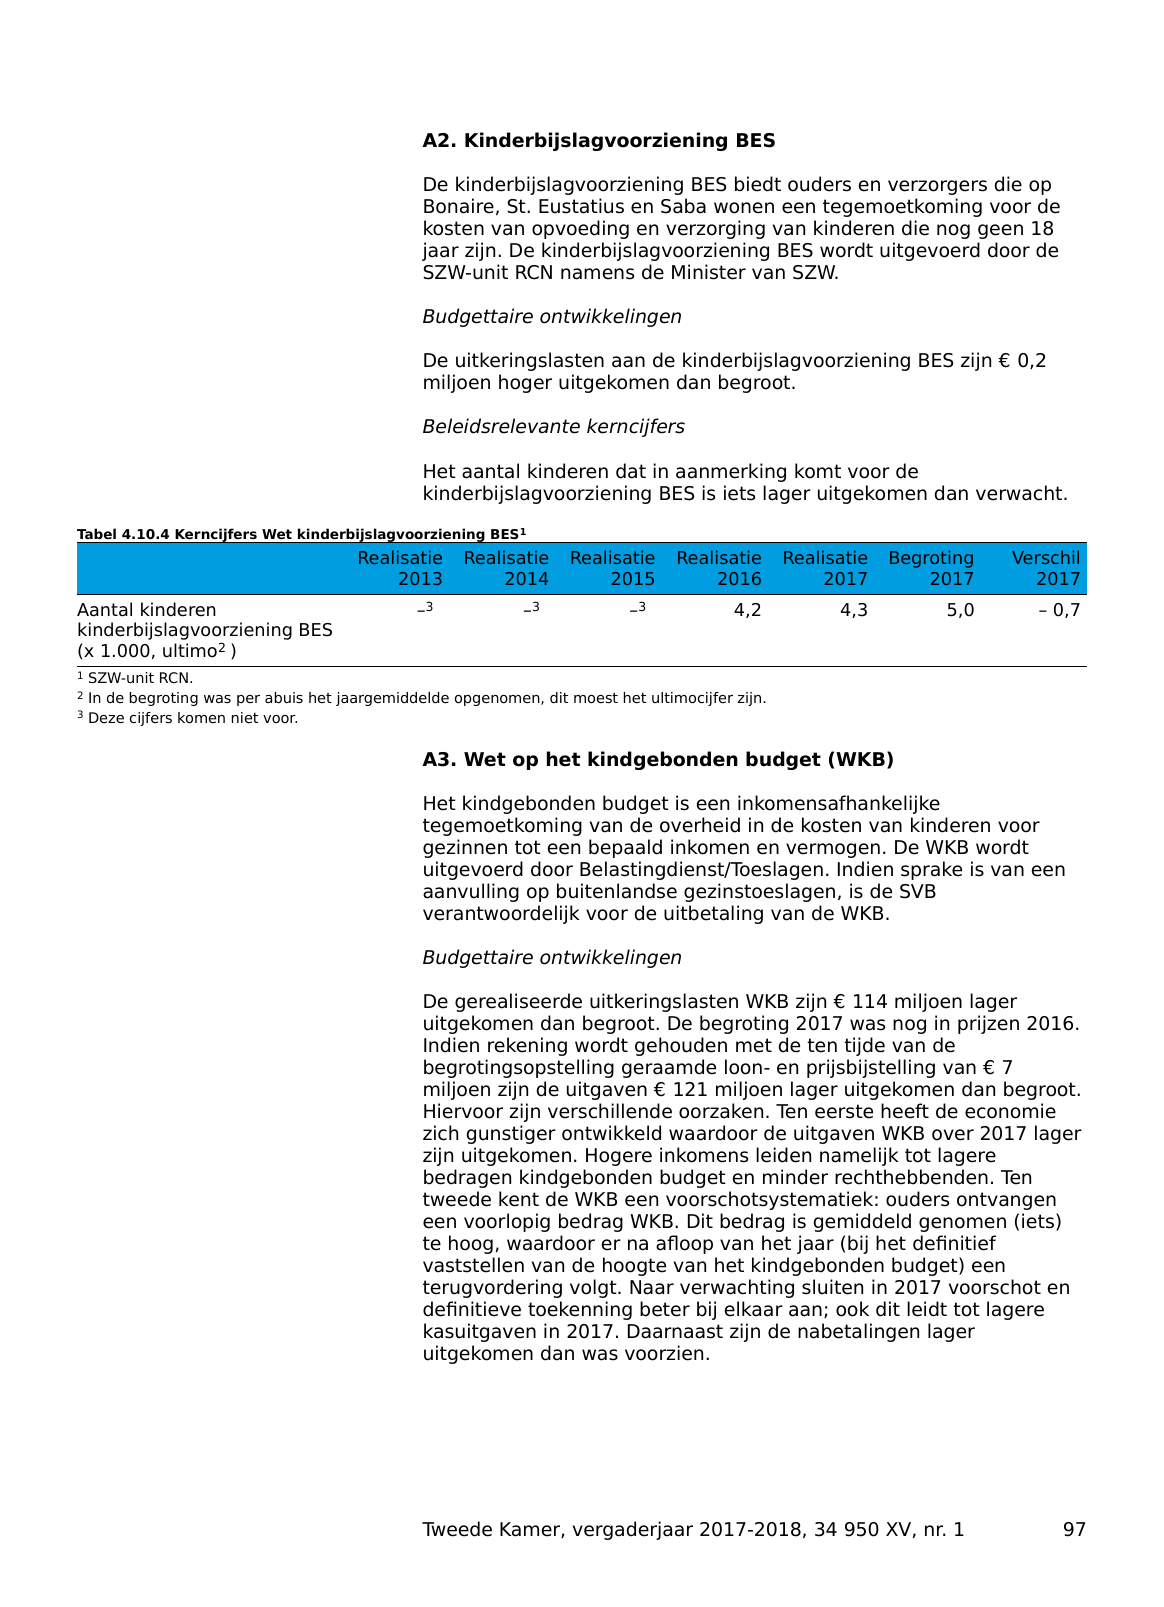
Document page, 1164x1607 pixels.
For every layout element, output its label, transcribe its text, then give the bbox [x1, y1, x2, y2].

table_cell Begroting 2017 [874, 543, 980, 594]
table_cell Aantal kinderen kinderbijslagvoorziening BES (x 1.000, ultimo2) [77, 595, 342, 666]
table_cell Realisatie 2017 [768, 543, 874, 594]
table_cell Verschil 2017 [980, 543, 1087, 594]
subtitle A3. Wet op het kindgebonden budget (WKB) [422, 749, 1087, 771]
text De uitkeringslasten aan de kinderbijslagvoorziening BES zijn € 0,2 miljoen hoger uitgekomen dan begroot. [422, 350, 1087, 394]
table_cell Realisatie 2013 [343, 543, 449, 594]
table_cell –3 [555, 595, 661, 666]
subtitle Budgettaire ontwikkelingen [422, 947, 1087, 969]
text De gerealiseerde uitkeringslasten WKB zijn € 114 miljoen lager uitgekomen dan begroot. De begroting 2017 was nog in prijzen 2016. Indien rekening wordt gehouden met de ten tijde van de begrotingsopstelling geraamde loon- en prijsbijstelling van € 7 miljoen zijn de uitgaven € 121 miljoen lager uitgekomen dan begroot. Hiervoor zijn verschillende oorzaken. Ten eerste heeft de economie zich gunstiger ontwikkeld waardoor de uitgaven WKB over 2017 lager zijn uitgekomen. Hogere inkomens leiden namelijk tot lagere bedragen kindgebonden budget en minder rechthebbenden. Ten tweede kent de WKB een voorschotsystematiek: ouders ontvangen een voorlopig bedrag WKB. Dit bedrag is gemiddeld genomen (iets) te hoog, waardoor er na afloop van het jaar (bij het definitief vaststellen van de hoogte van het kindgebonden budget) een terugvordering volgt. Naar verwachting sluiten in 2017 voorschot en definitieve toekenning beter bij elkaar aan; ook dit leidt tot lagere kasuitgaven in 2017. Daarnaast zijn de nabetalingen lager uitgekomen dan was voorzien. [422, 991, 1087, 1365]
subtitle Budgettaire ontwikkelingen [422, 306, 1087, 328]
table_cell 4,3 [768, 595, 874, 666]
text Het aantal kinderen dat in aanmerking komt voor de kinderbijslagvoorziening BES is iets lager uitgekomen dan verwacht. [422, 461, 1087, 504]
table_cell –3 [449, 595, 555, 666]
table_cell – 0,7 [980, 595, 1087, 666]
table_cell 5,0 [874, 595, 980, 666]
subtitle A2. Kinderbijslagvoorziening BES [422, 130, 1087, 152]
table_cell Realisatie 2016 [661, 543, 768, 594]
table_cell –3 [343, 595, 449, 666]
text De kinderbijslagvoorziening BES biedt ouders en verzorgers die op Bonaire, St. Eustatius en Saba wonen een tegemoetkoming voor de kosten van opvoeding en verzorging van kinderen die nog geen 18 jaar zijn. De kinderbijslagvoorziening BES wordt uitgevoerd door de SZW-unit RCN namens de Minister van SZW. [422, 174, 1087, 284]
table_cell Realisatie 2014 [449, 543, 555, 594]
table_cell 4,2 [661, 595, 768, 666]
table_header Tabel 4.10.4 Kerncijfers Wet kinderbijslagvoorziening BES1 [77, 526, 1087, 542]
table_cell [77, 543, 342, 594]
table_cell Realisatie 2015 [555, 543, 661, 594]
table_cell 1 SZW-unit RCN. 2 In de begroting was per abuis het jaargemiddelde opgenomen, dit moest het ultimocijfer zijn. 3 Deze cijfers komen niet voor. [77, 667, 1087, 727]
subtitle Beleidsrelevante kerncijfers [422, 416, 1087, 438]
text Het kindgebonden budget is een inkomensafhankelijke tegemoetkoming van de overheid in de kosten van kinderen voor gezinnen tot een bepaald inkomen en vermogen. De WKB wordt uitgevoerd door Belastingdienst/Toeslagen. Indien sprake is van een aanvulling op buitenlandse gezinstoeslagen, is de SVB verantwoordelijk voor de uitbetaling van de WKB. [422, 793, 1087, 925]
